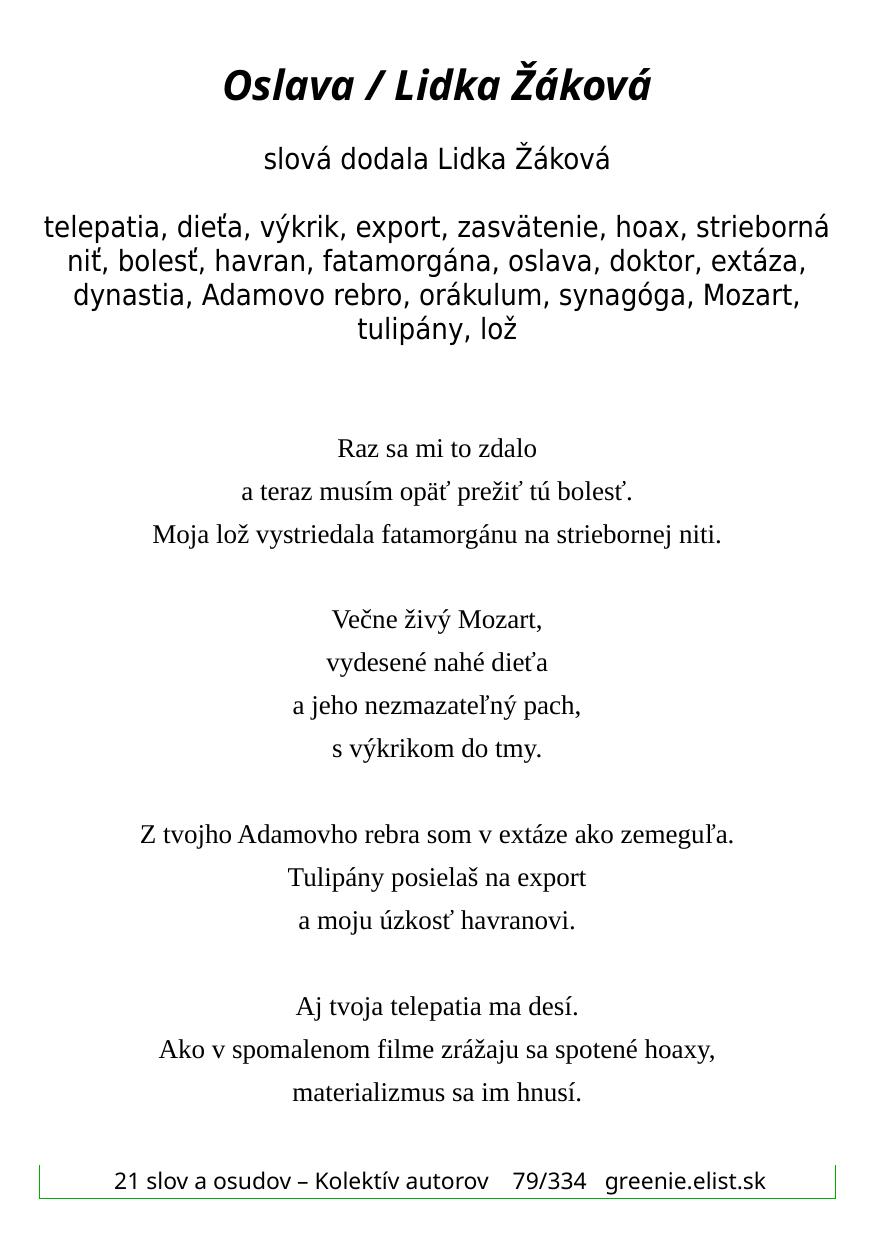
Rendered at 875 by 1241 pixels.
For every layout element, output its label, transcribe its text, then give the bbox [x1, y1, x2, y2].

text Ako v spomalenom filme zrážaju sa spotené hoaxy, [41, 1033, 833, 1064]
text vydesené nahé dieťa [41, 647, 833, 678]
text a teraz musím opäť prežiť tú bolesť. [41, 475, 833, 506]
subtitle Oslava / Lidka Žáková [41, 56, 833, 113]
text a moju úzkosť havranovi. [41, 904, 833, 935]
text telepatia, dieťa, výkrik, export, zasvätenie, hoax, strieborná niť, bolesť, havran, fatamorgána, oslava, doktor, extáza, dynastia, Adamovo rebro, orákulum, synagóga, Mozart, tulipány, lož [41, 210, 833, 346]
text Tulipány posielaš na export [41, 861, 833, 892]
text Z tvojho Adamovho rebra som v extáze ako zemeguľa. [41, 818, 833, 849]
text Aj tvoja telepatia ma desí. [41, 990, 833, 1021]
text Moja lož vystriedala fatamorgánu na striebornej niti. [41, 518, 833, 549]
text materializmus sa im hnusí. [41, 1076, 833, 1107]
text Večne živý Mozart, [41, 604, 833, 635]
text a jeho nezmazateľný pach, [41, 689, 833, 721]
text slová dodala Lidka Žáková [41, 142, 833, 176]
text s výkrikom do tmy. [41, 732, 833, 763]
text Raz sa mi to zdalo [41, 432, 833, 463]
